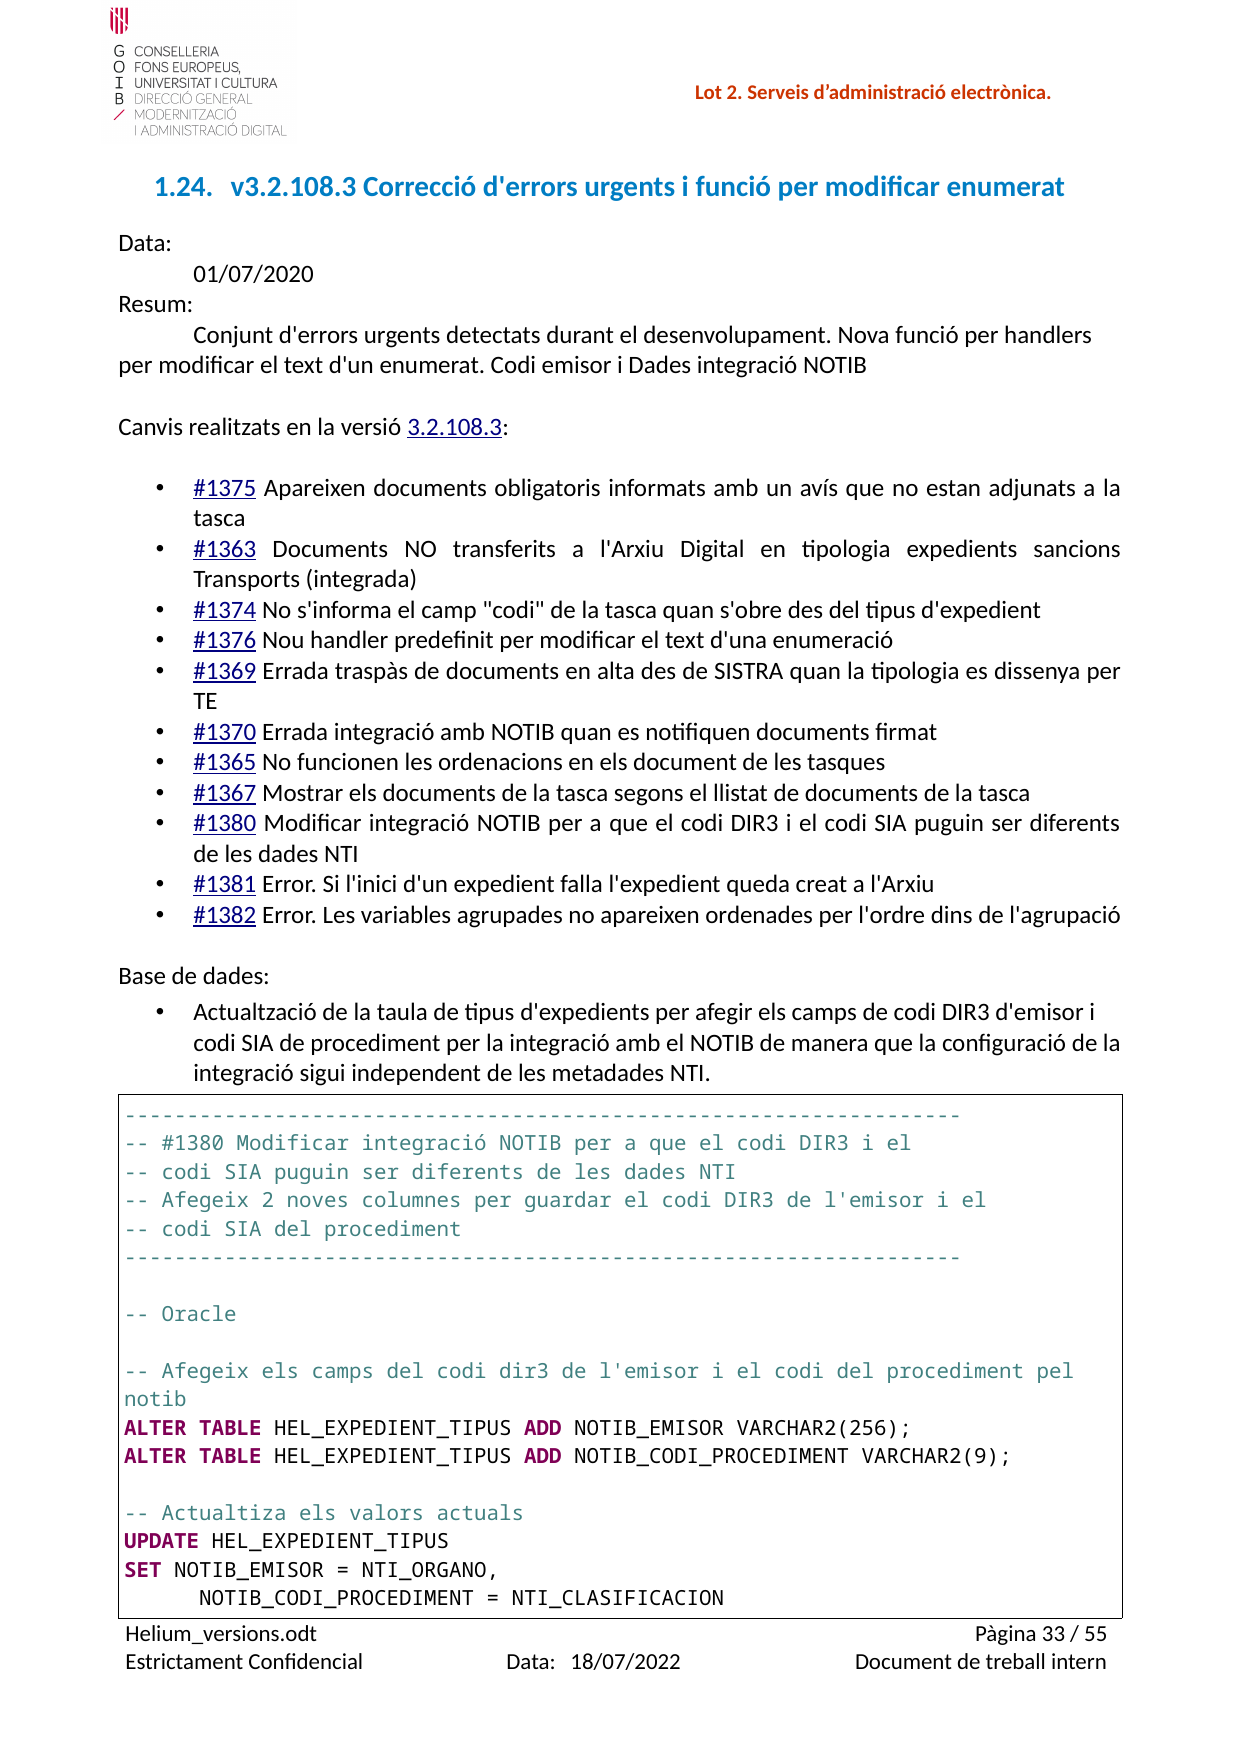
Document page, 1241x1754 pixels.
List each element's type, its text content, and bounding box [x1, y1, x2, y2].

text Base de dades: [118, 960, 1122, 991]
text Canvis realitzats en la versió 3.2.108.3: [118, 411, 1122, 441]
picture [100, 0, 297, 144]
text 01/07/2020 [118, 258, 1122, 289]
list #1380 Modificar integració NOTIB per a que el codi DIR3 i el codi SIA puguin ser diferents de les dades NTI [156, 807, 1122, 868]
list #1370 Errada integració amb NOTIB quan es notifiquen documents firmat [156, 716, 1122, 746]
list #1376 Nou handler predefinit per modificar el text d'una enumeració [156, 624, 1122, 655]
list Actualtzació de la taula de tipus d'expedients per afegir els camps de codi DIR3 d'emisor i codi SIA de procediment per la integració amb el NOTIB de manera que la configuració de la integració sigui independent de les metadades NTI. [156, 997, 1122, 1088]
text Conjunt d'errors urgents detectats durant el desenvolupament. Nova funció per handlers per modificar el text d'un enumerat. Codi emisor i Dades integració NOTIB [118, 319, 1122, 380]
list #1375 Apareixen documents obligatoris informats amb un avís que no estan adjunats a la tasca [156, 472, 1122, 533]
table_header ------------------------------------------------------------------- -- #1380 Modificar integració NOTIB per a que el codi DIR3 i el -- codi SIA puguin ser diferents de les dades NTI -- Afegeix 2 noves columnes per guardar el codi DIR3 de l'emisor i el -- codi SIA del procediment ------------------------------------------------------------------- -- Oracle -- Afegeix els camps del codi dir3 de l'emisor i el codi del procediment pel notib ALTER TABLE HEL_EXPEDIENT_TIPUS ADD NOTIB_EMISOR VARCHAR2(256); ALTER TABLE HEL_EXPEDIENT_TIPUS ADD NOTIB_CODI_PROCEDIMENT VARCHAR2(9); -- Actualtiza els valors actuals UPDATE HEL_EXPEDIENT_TIPUS SET NOTIB_EMISOR = NTI_ORGANO, NOTIB_CODI_PROCEDIMENT = NTI_CLASIFICACION [119, 1095, 1122, 1617]
list #1363 Documents NO transferits a l'Arxiu Digital en tipologia expedients sancions Transports (integrada) [156, 533, 1122, 594]
list #1369 Errada traspàs de documents en alta des de SISTRA quan la tipologia es dissenya per TE [156, 655, 1122, 716]
text Data: [118, 228, 1122, 258]
list #1367 Mostrar els documents de la tasca segons el llistat de documents de la tasca [156, 777, 1122, 807]
subtitle v3.2.108.3 Correcció d'errors urgents i funció per modificar enumerat [153, 168, 1122, 204]
list #1374 No s'informa el camp "codi" de la tasca quan s'obre des del tipus d'expedient [156, 594, 1122, 624]
list #1382 Error. Les variables agrupades no apareixen ordenades per l'ordre dins de l'agrupació [156, 899, 1122, 929]
text Resum: [118, 289, 1122, 319]
list #1365 No funcionen les ordenacions en els document de les tasques [156, 746, 1122, 777]
list #1381 Error. Si l'inici d'un expedient falla l'expedient queda creat a l'Arxiu [156, 868, 1122, 899]
